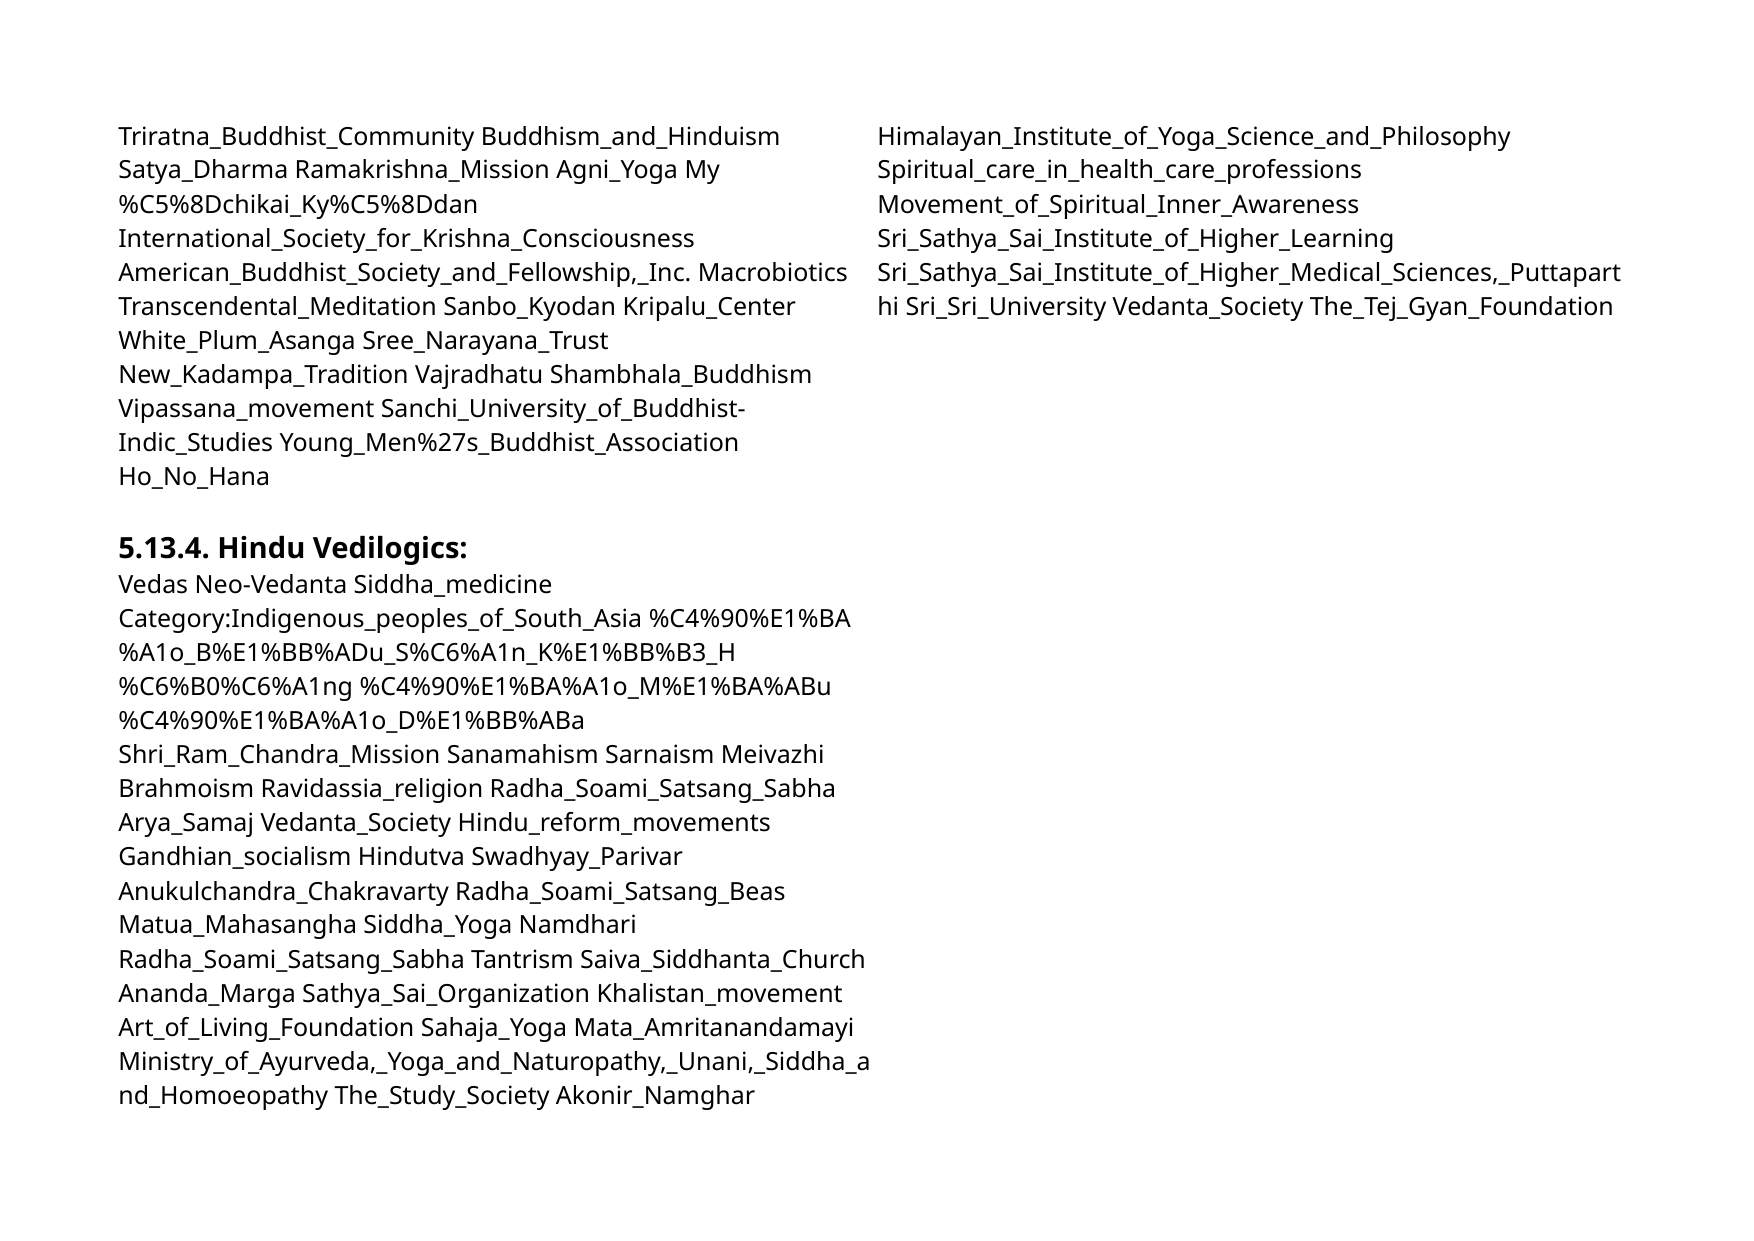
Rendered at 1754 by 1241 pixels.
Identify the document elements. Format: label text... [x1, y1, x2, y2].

text Himalayan_Institute_of_Yoga_Science_and_Philosophy Spiritual_care_in_health_care_professions Movement_of_Spiritual_Inner_Awareness Sri_Sathya_Sai_Institute_of_Higher_Learning Sri_Sathya_Sai_Institute_of_Higher_Medical_Sciences,_Puttaparthi Sri_Sri_University Vedanta_Society The_Tej_Gyan_Foundation [877, 118, 1636, 322]
text Triratna_Buddhist_Community Buddhism_and_Hinduism Satya_Dharma Ramakrishna_Mission Agni_Yoga My%C5%8Dchikai_Ky%C5%8Ddan International_Society_for_Krishna_Consciousness American_Buddhist_Society_and_Fellowship,_Inc. Macrobiotics Transcendental_Meditation Sanbo_Kyodan Kripalu_Center White_Plum_Asanga Sree_Narayana_Trust New_Kadampa_Tradition Vajradhatu Shambhala_Buddhism Vipassana_movement Sanchi_University_of_Buddhist-Indic_Studies Young_Men%27s_Buddhist_Association Ho_No_Hana [118, 118, 877, 493]
text Vedas Neo-Vedanta Siddha_medicine Category:Indigenous_peoples_of_South_Asia %C4%90%E1%BA%A1o_B%E1%BB%ADu_S%C6%A1n_K%E1%BB%B3_H%C6%B0%C6%A1ng %C4%90%E1%BA%A1o_M%E1%BA%ABu %C4%90%E1%BA%A1o_D%E1%BB%ABa Shri_Ram_Chandra_Mission Sanamahism Sarnaism Meivazhi Brahmoism Ravidassia_religion Radha_Soami_Satsang_Sabha Arya_Samaj Vedanta_Society Hindu_reform_movements Gandhian_socialism Hindutva Swadhyay_Parivar Anukulchandra_Chakravarty Radha_Soami_Satsang_Beas Matua_Mahasangha Siddha_Yoga Namdhari Radha_Soami_Satsang_Sabha Tantrism Saiva_Siddhanta_Church Ananda_Marga Sathya_Sai_Organization Khalistan_movement Art_of_Living_Foundation Sahaja_Yoga Mata_Amritanandamayi Ministry_of_Ayurveda,_Yoga_and_Naturopathy,_Unani,_Siddha_and_Homoeopathy The_Study_Society Akonir_Namghar [118, 567, 877, 1112]
text 5.13.4. Hindu Vedilogics: [118, 527, 877, 567]
